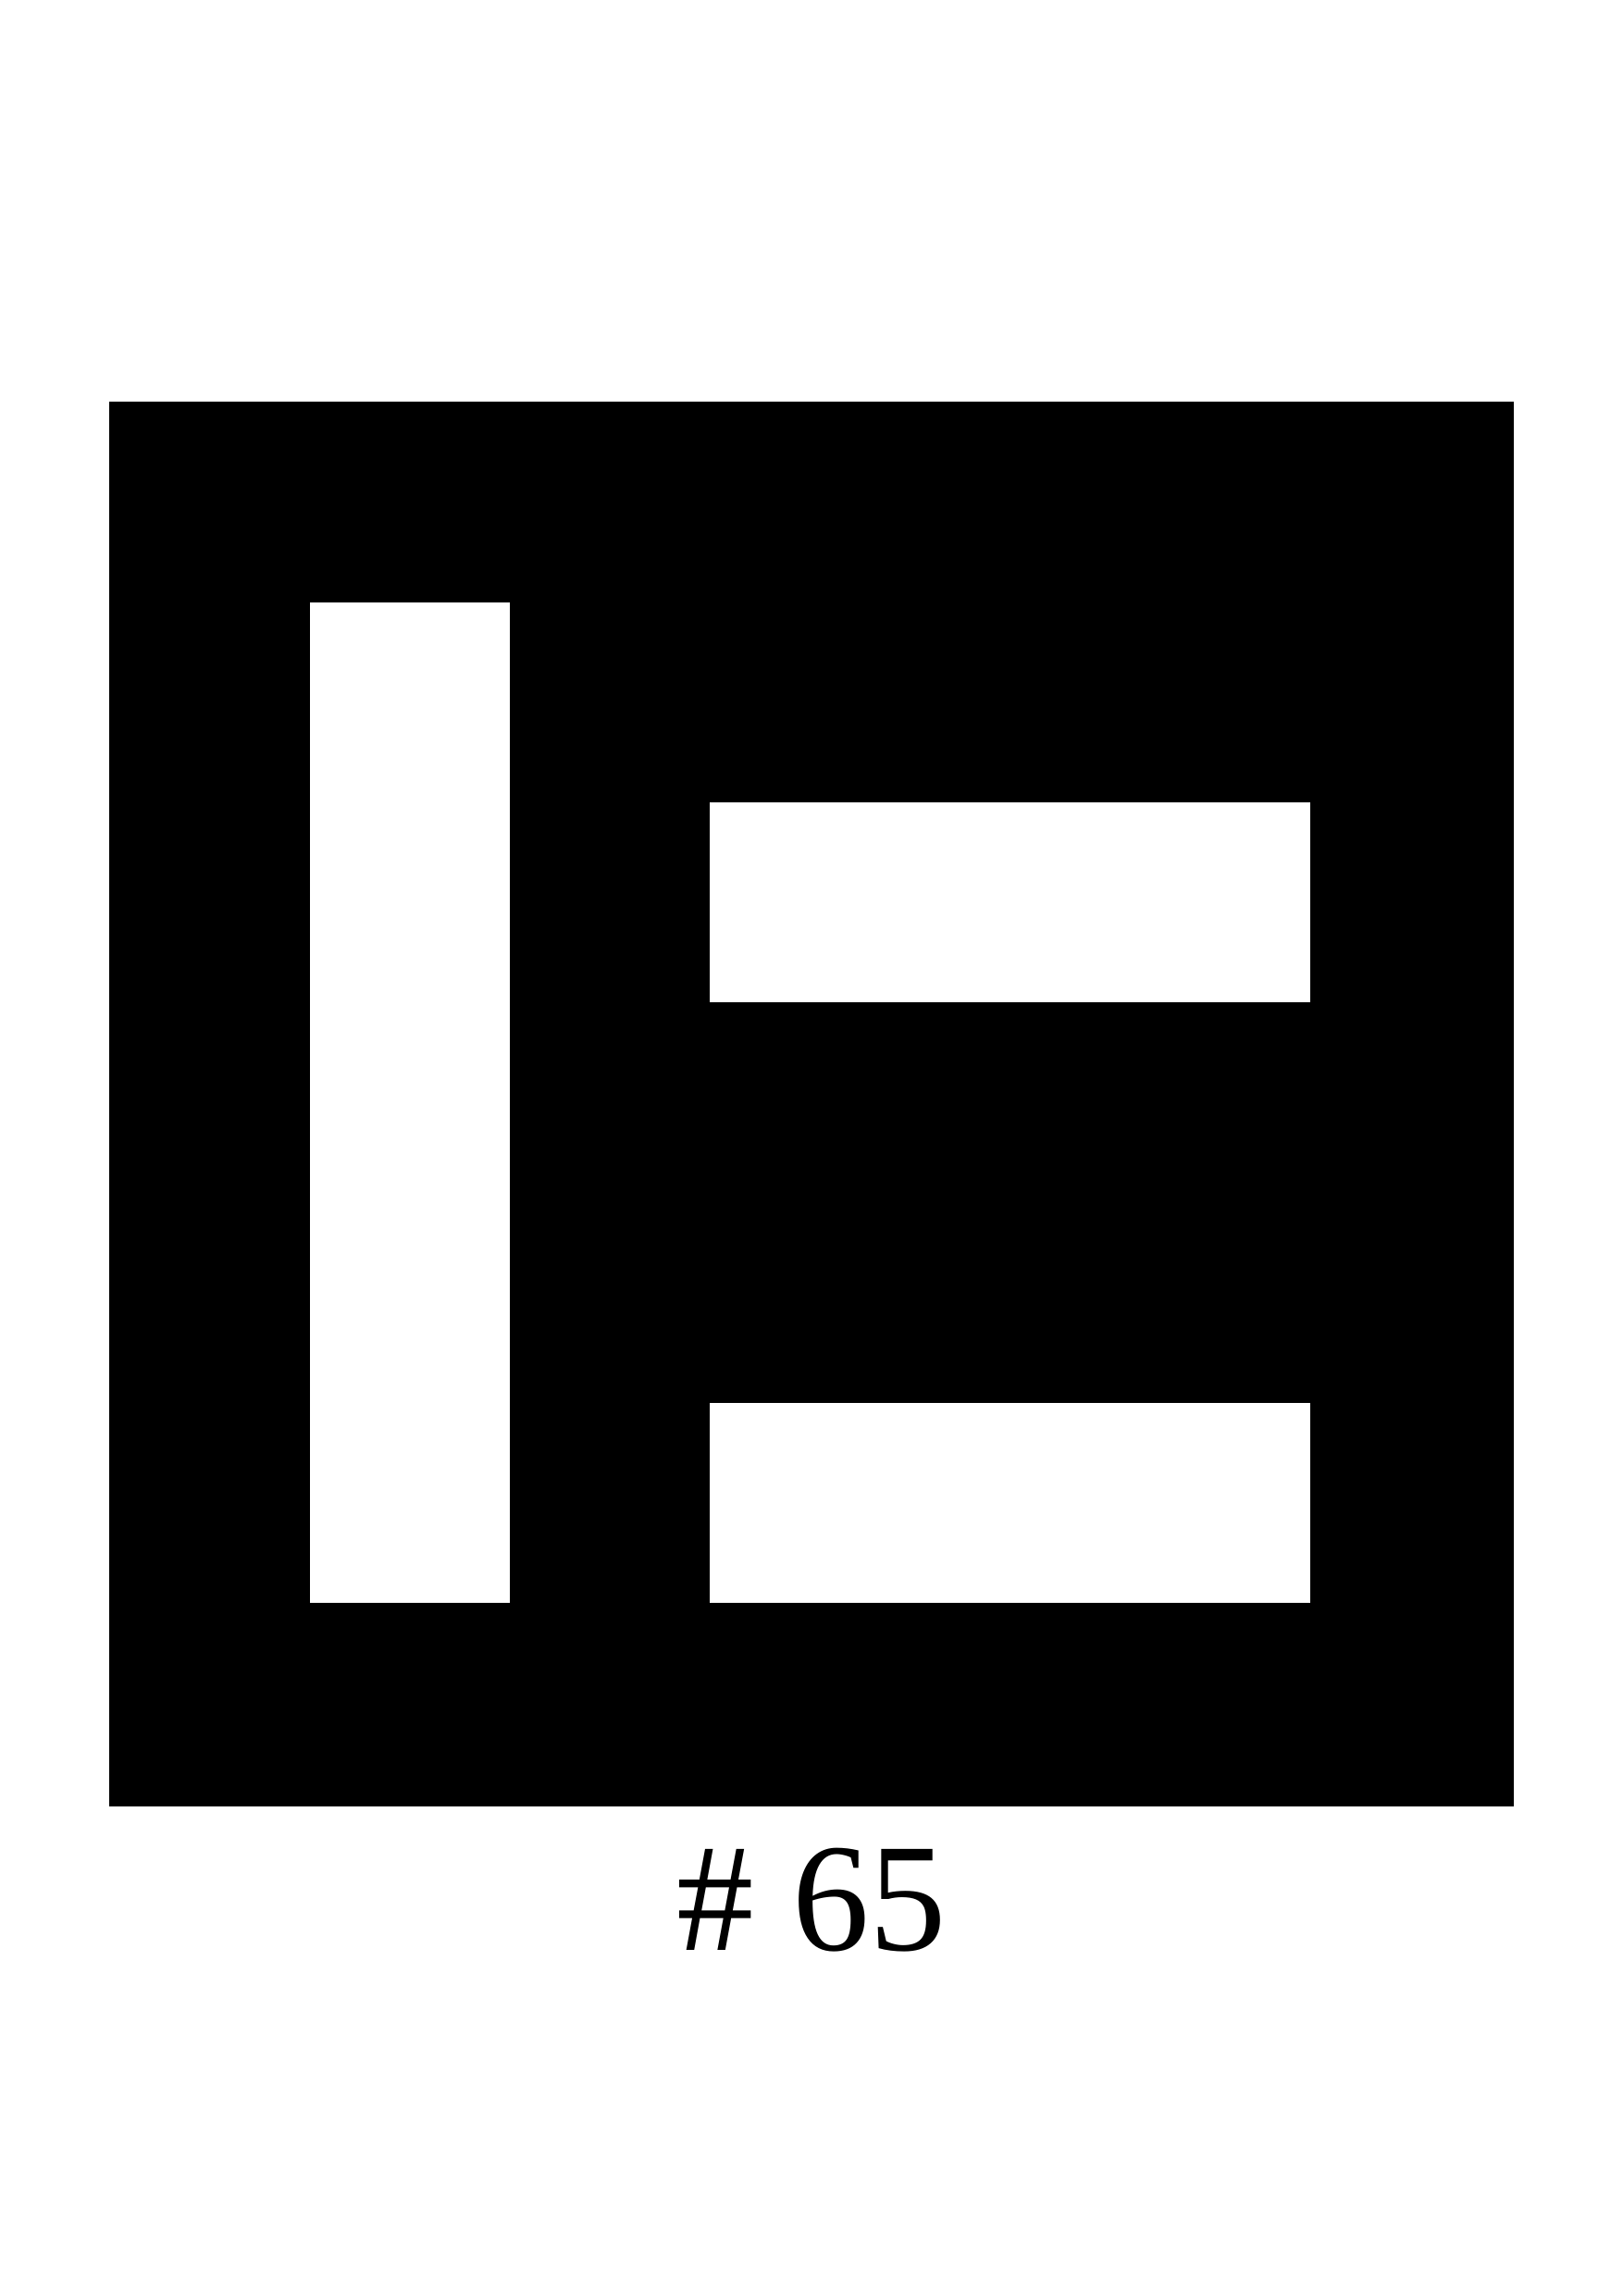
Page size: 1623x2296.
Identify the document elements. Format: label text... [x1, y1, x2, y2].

picture [109, 402, 1514, 1806]
text # 65 [109, 1806, 1514, 1984]
